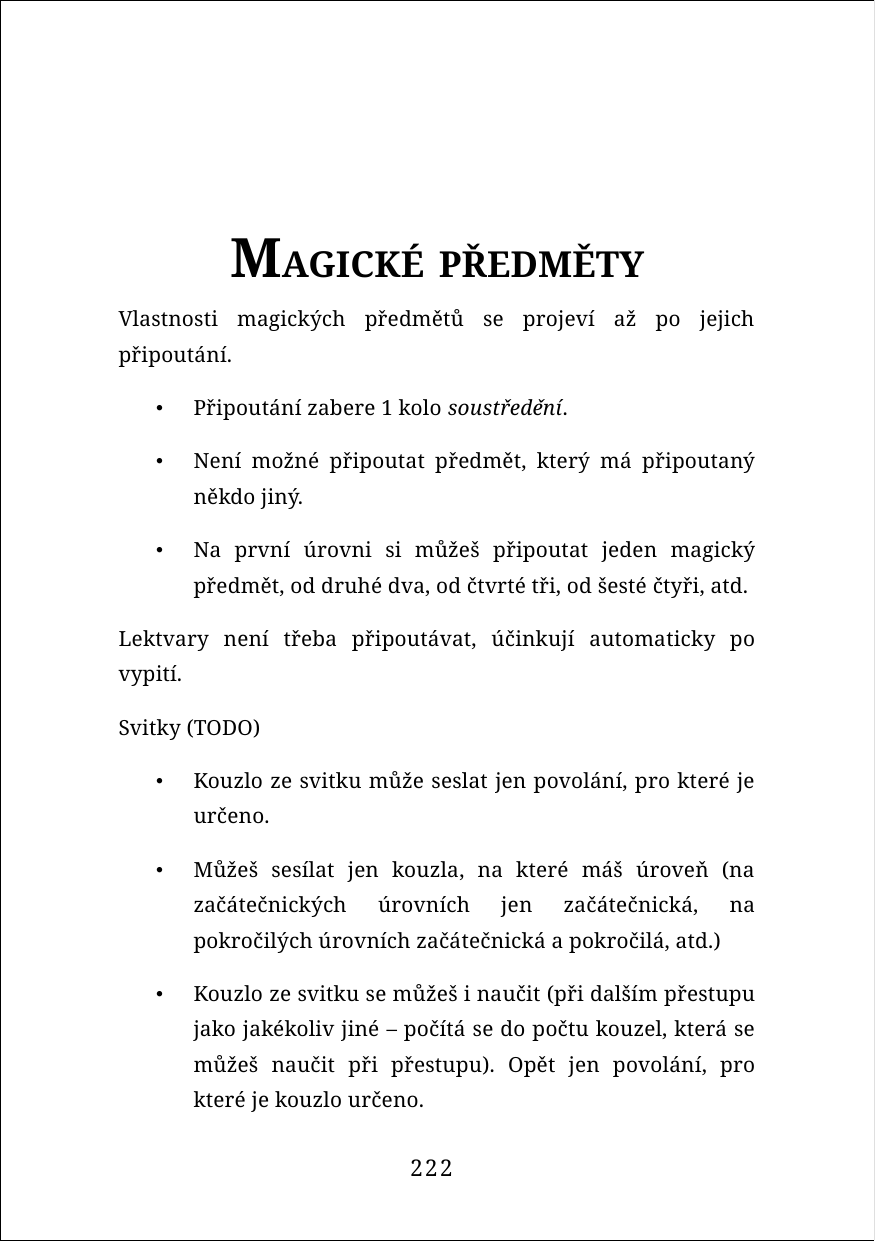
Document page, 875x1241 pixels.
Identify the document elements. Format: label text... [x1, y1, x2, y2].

text Lektvary není třeba připoutávat, účinkují automaticky po vypití. [118, 624, 756, 688]
list Není možné připoutat předmět, který má připoutaný někdo jiný. [156, 447, 756, 511]
list Na první úrovni si můžeš připoutat jeden magický předmět, od druhé dva, od čtvrté tři, od šesté čtyři, atd. [156, 535, 756, 599]
text Svitky (TODO) [118, 713, 756, 741]
list Můžeš sesílat jen kouzla, na které máš úroveň (na začátečnických úrovních jen začátečnická, na pokročilých úrovních začátečnická a pokročilá, atd.) [156, 855, 756, 954]
subtitle Magické předměty [118, 219, 756, 293]
list Kouzlo ze svitku se můžeš i naučit (při dalším přestupu jako jakékoliv jiné – počítá se do počtu kouzel, která se můžeš naučit při přestupu). Opět jen povolání, pro které je kouzlo určeno. [156, 979, 756, 1114]
text Vlastnosti magických předmětů se projeví až po jejich připoutání. [118, 304, 756, 368]
list Kouzlo ze svitku může seslat jen povolání, pro které je určeno. [156, 766, 756, 830]
list Připoutání zabere 1 kolo soustředění. [156, 393, 756, 422]
